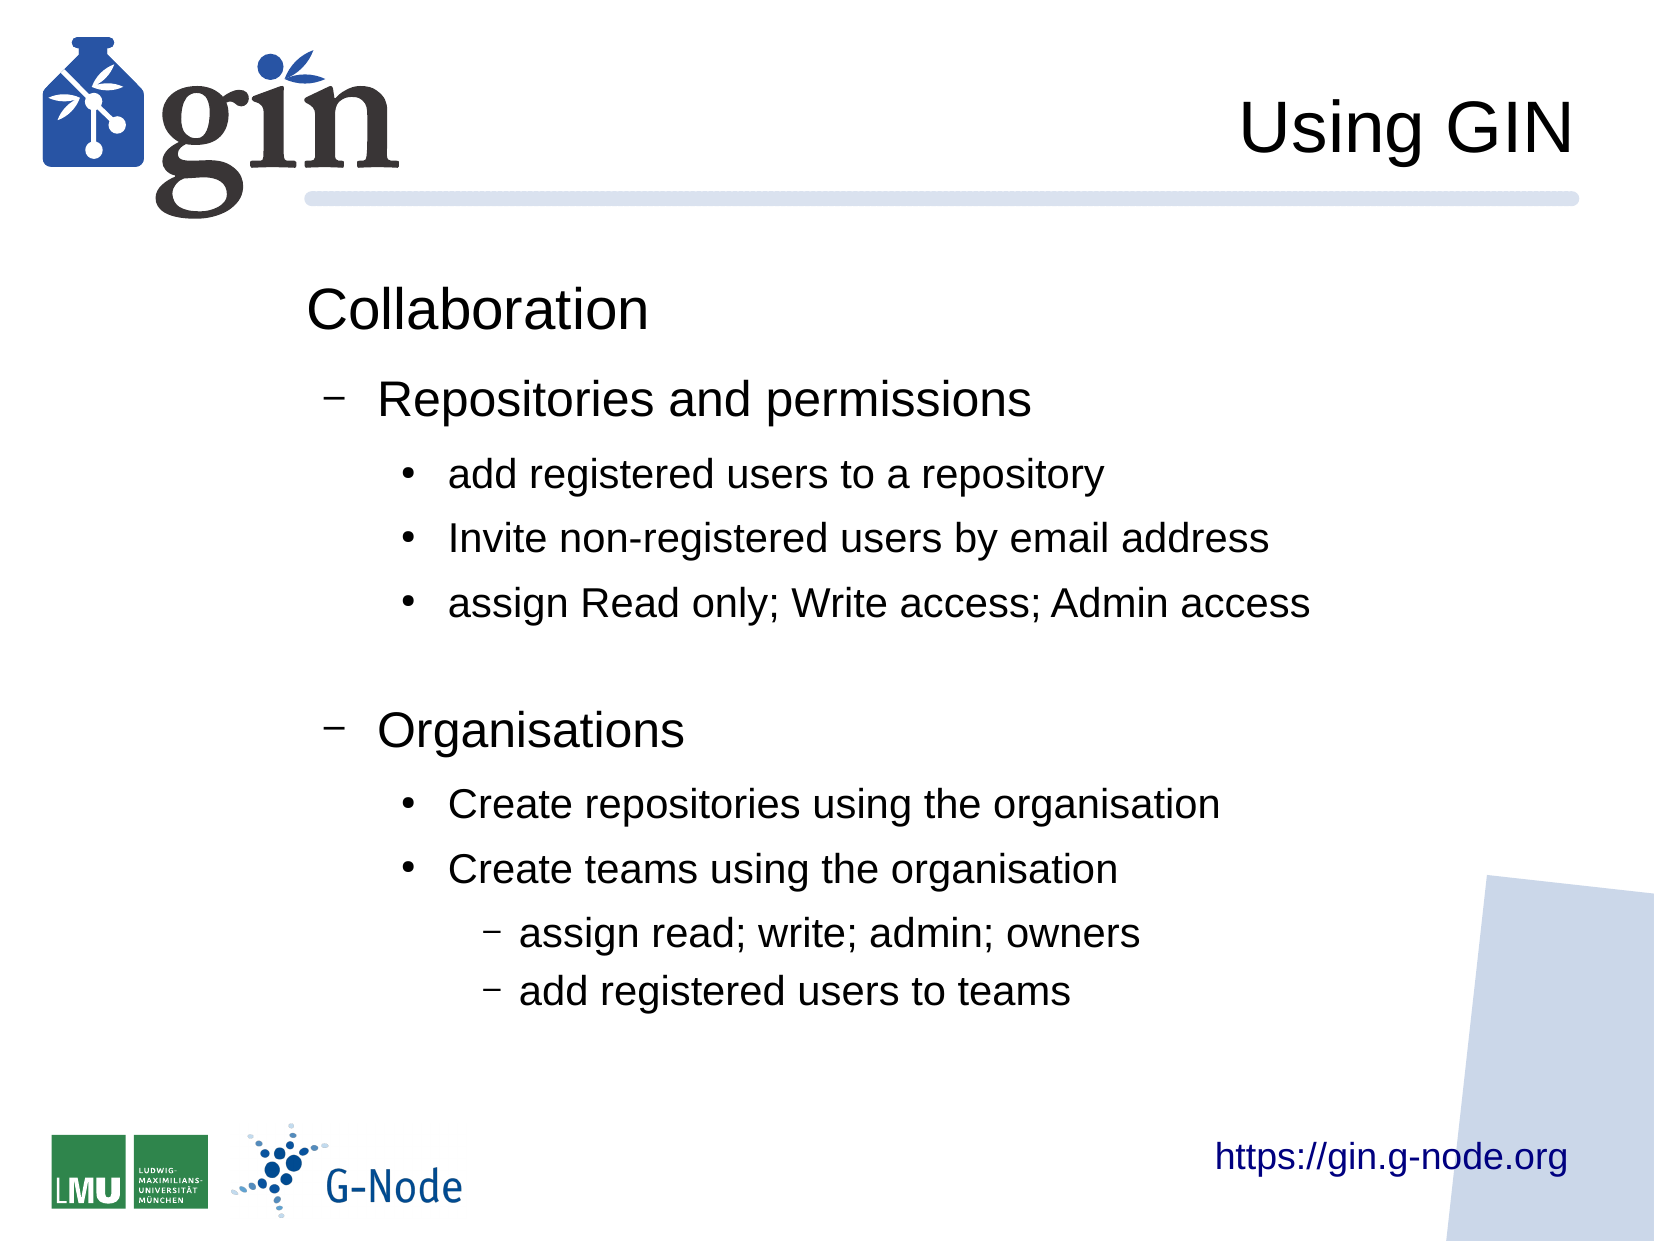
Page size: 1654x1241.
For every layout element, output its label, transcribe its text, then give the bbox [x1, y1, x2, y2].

picture [33, 30, 409, 224]
list Collaboration Repositories and permissions add registered users to a repository Invite non-registered users by email address assign Read only; Write access; Admin access Organisations Create repositories using the organisation Create teams using the organisation assign read; write; admin; owners add registered users to teams [235, 277, 1379, 792]
text_box Using GIN [87, 30, 1576, 226]
picture [230, 1123, 467, 1219]
text_box https://gin.g-node.org [1200, 1128, 1625, 1186]
